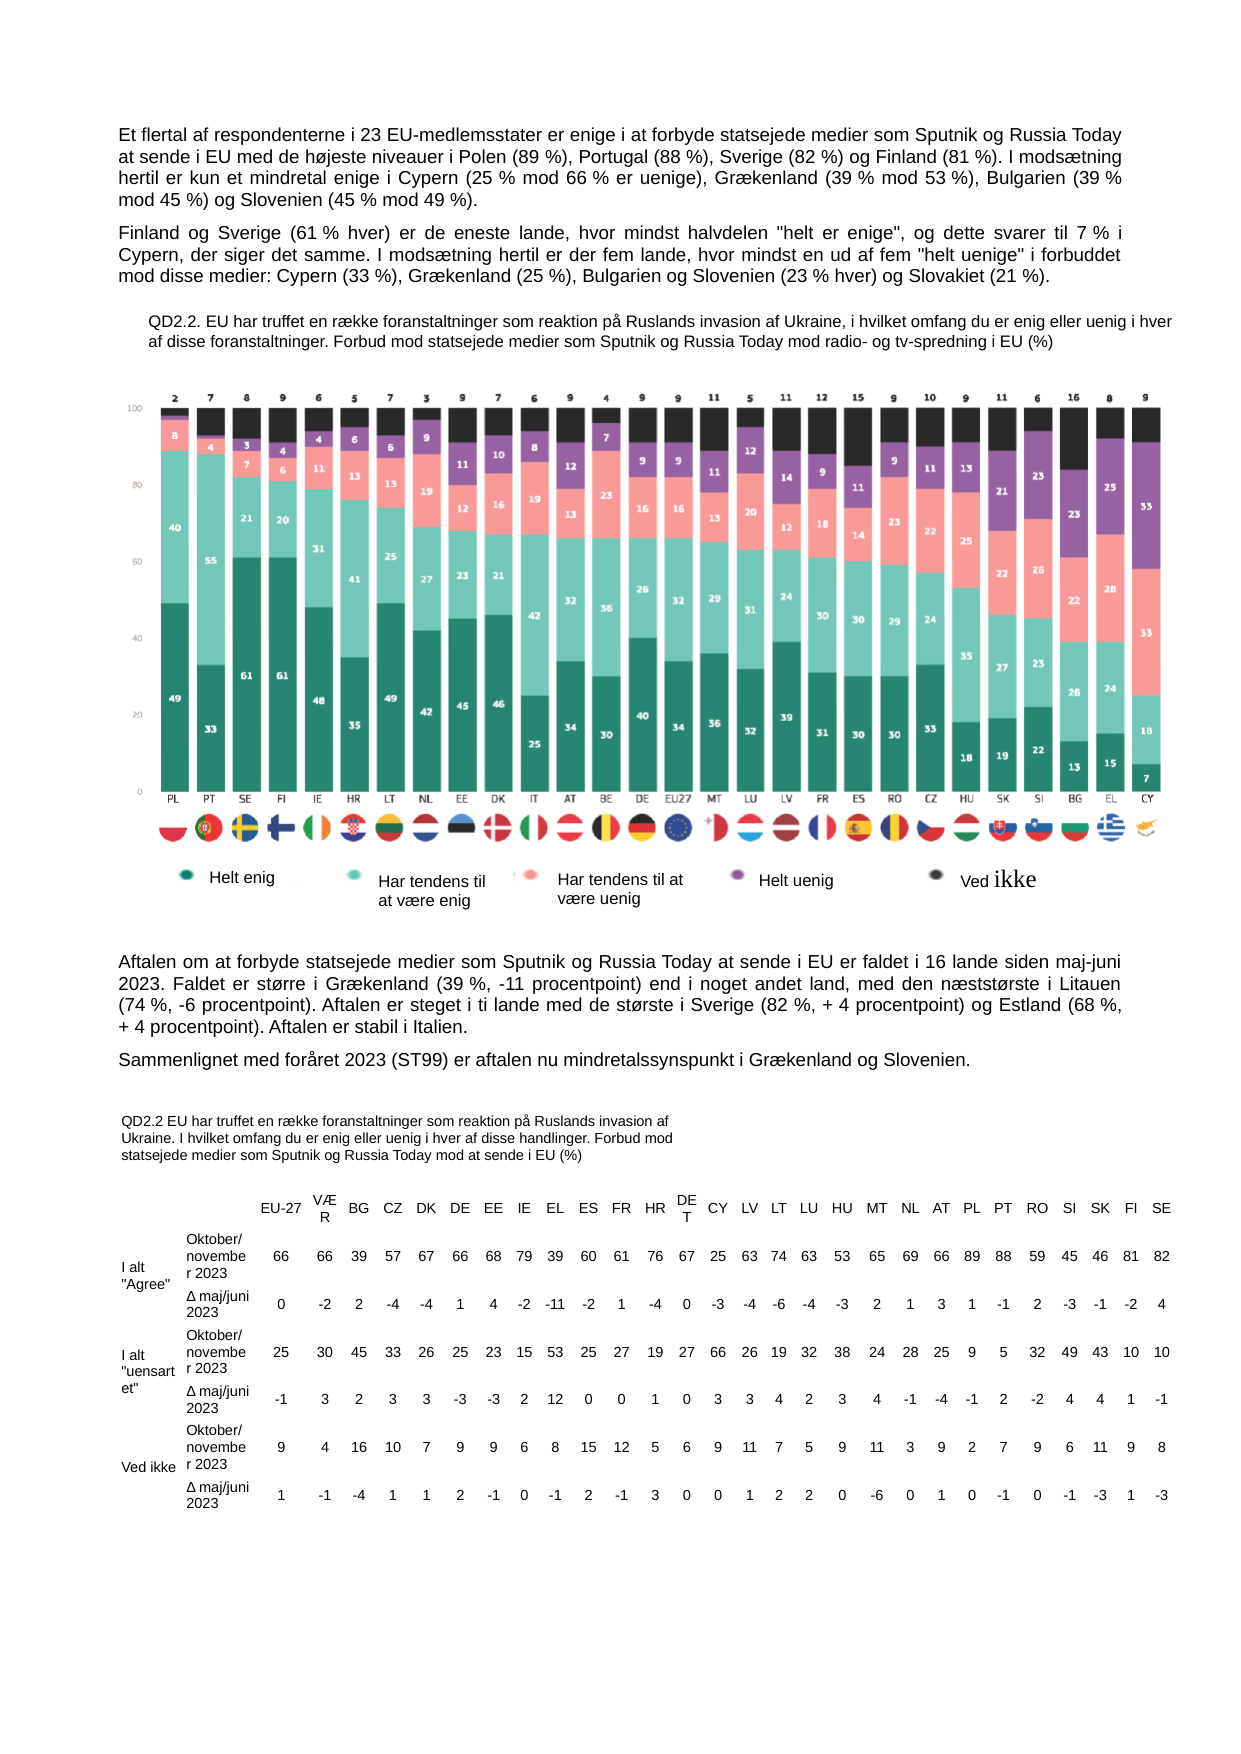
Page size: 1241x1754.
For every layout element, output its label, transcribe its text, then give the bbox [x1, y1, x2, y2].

table_cell DK [409, 1189, 443, 1228]
table_cell [793, 1166, 825, 1189]
table_cell [926, 1166, 957, 1189]
table_cell 81 [1117, 1228, 1145, 1284]
table_cell NL [895, 1189, 926, 1228]
table_cell 15 [572, 1419, 605, 1475]
table_cell -4 [793, 1284, 825, 1324]
table_cell [477, 1166, 510, 1189]
table_cell [701, 1166, 735, 1189]
table_cell 7 [409, 1419, 443, 1475]
text Et flertal af respondenterne i 23 EU-medlemsstater er enige i at forbyde statsejede medier som Sputnik og Russia Today at sende i EU med de højeste niveauer i Polen (89 %), Portugal (88 %), Sverige (82 %) og Finland (81 %). I modsætning hertil er kun et mindretal enige i Cypern (25 % mod 66 % er uenige), Grækenland (39 % mod 53 %), Bulgarien (39 % mod 45 %) og Slovenien (45 % mod 49 %). [118, 124, 1122, 210]
table_header [1019, 1110, 1055, 1166]
table_cell 53 [538, 1324, 572, 1380]
table_cell DET [673, 1189, 701, 1228]
table_cell Ved ikke [118, 1419, 183, 1515]
table_cell [1145, 1166, 1178, 1189]
table_cell 33 [376, 1324, 409, 1380]
table_cell 12 [605, 1419, 638, 1475]
table_cell 0 [673, 1284, 701, 1324]
table_cell 0 [895, 1475, 926, 1515]
table_cell 5 [638, 1419, 672, 1475]
table_header QD2.2 EU har truffet en række foranstaltninger som reaktion på Ruslands invasion af Ukraine. I hvilket omfang du er enig eller uenig i hver af disse handlinger. Forbud mod statsejede medier som Sputnik og Russia Today mod at sende i EU (%) [118, 1110, 701, 1166]
table_cell [605, 1166, 638, 1189]
table_cell 2 [859, 1284, 894, 1324]
table_cell 4 [477, 1284, 510, 1324]
table_cell EE [477, 1189, 510, 1228]
table_cell 30 [308, 1324, 341, 1380]
table_cell 4 [1055, 1380, 1084, 1419]
table_cell 68 [477, 1228, 510, 1284]
table_cell -4 [638, 1284, 672, 1324]
table_cell -4 [926, 1380, 957, 1419]
table_cell EU-27 [254, 1189, 308, 1228]
table_cell Oktober/november 2023 [183, 1419, 254, 1475]
table_cell 1 [376, 1475, 409, 1515]
table_cell 9 [926, 1419, 957, 1475]
table_cell 66 [308, 1228, 341, 1284]
table_cell 1 [1117, 1380, 1145, 1419]
table_cell 24 [859, 1324, 894, 1380]
table_cell 2 [793, 1380, 825, 1419]
table_cell -1 [957, 1380, 987, 1419]
table_cell 3 [638, 1475, 672, 1515]
table_cell 9 [254, 1419, 308, 1475]
text Aftalen om at forbyde statsejede medier som Sputnik og Russia Today at sende i EU er faldet i 16 lande siden maj-juni 2023. Faldet er større i Grækenland (39 %, -11 procentpoint) end i noget andet land, med den næststørste i Litauen (74 %, -6 procentpoint). Aftalen er steget i ti lande med de største i Sverige (82 %, + 4 procentpoint) og Estland (68 %, + 4 procentpoint). Aftalen er stabil i Italien. [118, 951, 1122, 1037]
table_header [1117, 1110, 1145, 1166]
table_cell 12 [538, 1380, 572, 1419]
table_cell 3 [376, 1380, 409, 1419]
table_cell 27 [673, 1324, 701, 1380]
table_cell -3 [825, 1284, 859, 1324]
table_cell 9 [957, 1324, 987, 1380]
table_cell 25 [443, 1324, 477, 1380]
table_cell 0 [254, 1284, 308, 1324]
table_cell [376, 1166, 409, 1189]
table_cell 15 [510, 1324, 538, 1380]
table_cell 66 [254, 1228, 308, 1284]
table_cell 82 [1145, 1228, 1178, 1284]
table_cell 1 [638, 1380, 672, 1419]
table_cell 0 [510, 1475, 538, 1515]
table_header [1084, 1110, 1117, 1166]
table_cell [1055, 1166, 1084, 1189]
table_cell 66 [701, 1324, 735, 1380]
table_cell [254, 1166, 308, 1189]
table_cell Oktober/november 2023 [183, 1228, 254, 1284]
table_cell -3 [701, 1284, 735, 1324]
table_cell 27 [605, 1324, 638, 1380]
table_cell -4 [376, 1284, 409, 1324]
table_cell [859, 1166, 894, 1189]
table_cell -1 [308, 1475, 341, 1515]
table_cell -3 [1084, 1475, 1117, 1515]
table_cell 11 [735, 1419, 764, 1475]
table_cell Oktober/november 2023 [183, 1324, 254, 1380]
table_cell 65 [859, 1228, 894, 1284]
table_cell 2 [510, 1380, 538, 1419]
table_cell 9 [1117, 1419, 1145, 1475]
table_cell [825, 1166, 859, 1189]
table_cell 11 [1084, 1419, 1117, 1475]
table_cell 0 [572, 1380, 605, 1419]
table_header [987, 1110, 1019, 1166]
table_cell 25 [701, 1228, 735, 1284]
table_cell 0 [673, 1380, 701, 1419]
table_cell 4 [308, 1419, 341, 1475]
table_cell -1 [254, 1380, 308, 1419]
table_header [793, 1110, 825, 1166]
table_cell 89 [957, 1228, 987, 1284]
table_cell CY [701, 1189, 735, 1228]
table_cell 19 [638, 1324, 672, 1380]
table_cell 39 [341, 1228, 376, 1284]
table_cell 11 [859, 1419, 894, 1475]
table_cell 63 [793, 1228, 825, 1284]
table_cell 25 [572, 1324, 605, 1380]
table_cell [341, 1166, 376, 1189]
table_cell 69 [895, 1228, 926, 1284]
table_cell Δ maj/juni 2023 [183, 1475, 254, 1515]
table_cell ES [572, 1189, 605, 1228]
table_cell 25 [254, 1324, 308, 1380]
table_cell 45 [341, 1324, 376, 1380]
table_cell 28 [895, 1324, 926, 1380]
table_cell 63 [735, 1228, 764, 1284]
table_cell -2 [1019, 1380, 1055, 1419]
table_cell [895, 1166, 926, 1189]
table_cell EL [538, 1189, 572, 1228]
table_cell -4 [409, 1284, 443, 1324]
table_cell 6 [1055, 1419, 1084, 1475]
table_cell 74 [764, 1228, 793, 1284]
table_cell 23 [477, 1324, 510, 1380]
table_cell 4 [1084, 1380, 1117, 1419]
table_cell 5 [987, 1324, 1019, 1380]
table_cell 79 [510, 1228, 538, 1284]
table_cell FR [605, 1189, 638, 1228]
table_cell DE [443, 1189, 477, 1228]
table_cell RO [1019, 1189, 1055, 1228]
table_cell [1117, 1166, 1145, 1189]
table_cell Δ maj/juni 2023 [183, 1284, 254, 1324]
table_cell 19 [764, 1324, 793, 1380]
table_cell 1 [409, 1475, 443, 1515]
table_cell 10 [376, 1419, 409, 1475]
table_cell -4 [735, 1284, 764, 1324]
table_cell 66 [926, 1228, 957, 1284]
table_cell 1 [895, 1284, 926, 1324]
table_cell LT [764, 1189, 793, 1228]
table_cell VÆR [308, 1189, 341, 1228]
table_cell 6 [510, 1419, 538, 1475]
table_cell FI [1117, 1189, 1145, 1228]
table_cell [118, 1189, 183, 1228]
table_cell -6 [859, 1475, 894, 1515]
table_cell 10 [1145, 1324, 1178, 1380]
table_cell 16 [341, 1419, 376, 1475]
table_cell [510, 1166, 538, 1189]
table_cell -4 [341, 1475, 376, 1515]
table_cell 8 [538, 1419, 572, 1475]
table_cell [957, 1166, 987, 1189]
table_cell 3 [926, 1284, 957, 1324]
table_cell 1 [957, 1284, 987, 1324]
table_cell I alt "Agree" [118, 1228, 183, 1324]
table_cell 2 [987, 1380, 1019, 1419]
table_cell HR [638, 1189, 672, 1228]
table_cell 26 [735, 1324, 764, 1380]
table_cell 49 [1055, 1324, 1084, 1380]
table_cell -1 [987, 1284, 1019, 1324]
table_header [735, 1110, 764, 1166]
table_cell [308, 1166, 341, 1189]
table_cell 9 [443, 1419, 477, 1475]
table_cell -3 [1055, 1284, 1084, 1324]
text Sammenlignet med foråret 2023 (ST99) er aftalen nu mindretalssynspunkt i Grækenland og Slovenien. [118, 1049, 1122, 1071]
table_cell 0 [957, 1475, 987, 1515]
table_header [701, 1110, 735, 1166]
table_cell 4 [859, 1380, 894, 1419]
table_cell 2 [341, 1380, 376, 1419]
table_cell 32 [1019, 1324, 1055, 1380]
table_cell 3 [701, 1380, 735, 1419]
table_cell AT [926, 1189, 957, 1228]
table_cell 3 [308, 1380, 341, 1419]
table_cell 1 [1117, 1475, 1145, 1515]
table_cell LU [793, 1189, 825, 1228]
table_cell -6 [764, 1284, 793, 1324]
table_cell 60 [572, 1228, 605, 1284]
table_cell [673, 1166, 701, 1189]
table_cell 3 [895, 1419, 926, 1475]
table_cell PL [957, 1189, 987, 1228]
table_cell BG [341, 1189, 376, 1228]
table_cell -1 [477, 1475, 510, 1515]
table_cell SE [1145, 1189, 1178, 1228]
table_cell 4 [764, 1380, 793, 1419]
table_cell 3 [825, 1380, 859, 1419]
table_header [825, 1110, 859, 1166]
table_cell 1 [605, 1284, 638, 1324]
table_cell -2 [308, 1284, 341, 1324]
table_cell -3 [1145, 1475, 1178, 1515]
table_cell 67 [409, 1228, 443, 1284]
table_cell 88 [987, 1228, 1019, 1284]
table_cell 2 [341, 1284, 376, 1324]
table_cell 25 [926, 1324, 957, 1380]
table_cell I alt "uensartet" [118, 1324, 183, 1419]
table_cell 2 [793, 1475, 825, 1515]
table_cell 1 [926, 1475, 957, 1515]
table_cell LV [735, 1189, 764, 1228]
table_cell CZ [376, 1189, 409, 1228]
text Finland og Sverige (61 % hver) er de eneste lande, hvor mindst halvdelen "helt er enige", og dette svarer til 7 % i Cypern, der siger det samme. I modsætning hertil er der fem lande, hvor mindst en ud af fem "helt uenige" i forbuddet mod disse medier: Cypern (33 %), Grækenland (25 %), Bulgarien og Slovenien (23 % hver) og Slovakiet (21 %). [118, 222, 1122, 287]
table_cell SK [1084, 1189, 1117, 1228]
table_cell [183, 1189, 254, 1228]
table_cell 0 [1019, 1475, 1055, 1515]
table_cell 4 [1145, 1284, 1178, 1324]
table_cell [764, 1166, 793, 1189]
table_cell -1 [538, 1475, 572, 1515]
table_cell 6 [673, 1419, 701, 1475]
table_cell -2 [1117, 1284, 1145, 1324]
table_cell 1 [254, 1475, 308, 1515]
table_cell -3 [477, 1380, 510, 1419]
table_cell 0 [701, 1475, 735, 1515]
table_header [957, 1110, 987, 1166]
table_cell 2 [1019, 1284, 1055, 1324]
table_cell [987, 1166, 1019, 1189]
table_cell -1 [1084, 1284, 1117, 1324]
table_cell 9 [825, 1419, 859, 1475]
table_header [926, 1110, 957, 1166]
table_header [859, 1110, 894, 1166]
table_cell SI [1055, 1189, 1084, 1228]
table_cell [1019, 1166, 1055, 1189]
table_cell 8 [1145, 1419, 1178, 1475]
table_cell 3 [409, 1380, 443, 1419]
table_cell 2 [957, 1419, 987, 1475]
table_cell -2 [572, 1284, 605, 1324]
table_cell 59 [1019, 1228, 1055, 1284]
table_cell HU [825, 1189, 859, 1228]
table_cell -1 [605, 1475, 638, 1515]
table_cell 0 [673, 1475, 701, 1515]
table_cell -1 [895, 1380, 926, 1419]
table_cell -3 [443, 1380, 477, 1419]
table_cell 46 [1084, 1228, 1117, 1284]
table_cell 61 [605, 1228, 638, 1284]
table_cell -1 [1055, 1475, 1084, 1515]
picture [164, 856, 951, 894]
table_cell -11 [538, 1284, 572, 1324]
table_cell 26 [409, 1324, 443, 1380]
table_cell 43 [1084, 1324, 1117, 1380]
table_cell 9 [477, 1419, 510, 1475]
table_cell 1 [443, 1284, 477, 1324]
table_cell 1 [735, 1475, 764, 1515]
table_cell 9 [1019, 1419, 1055, 1475]
table_header [1145, 1110, 1178, 1166]
table_cell Δ maj/juni 2023 [183, 1380, 254, 1419]
table_cell 76 [638, 1228, 672, 1284]
table_cell 0 [605, 1380, 638, 1419]
table_header [1055, 1110, 1084, 1166]
table_cell -2 [510, 1284, 538, 1324]
table_cell 39 [538, 1228, 572, 1284]
table_cell 66 [443, 1228, 477, 1284]
table_cell 57 [376, 1228, 409, 1284]
table_cell 0 [825, 1475, 859, 1515]
table_cell 67 [673, 1228, 701, 1284]
table_header [764, 1110, 793, 1166]
table_cell [118, 1166, 183, 1189]
table_header [895, 1110, 926, 1166]
table_cell 5 [793, 1419, 825, 1475]
table_cell 2 [443, 1475, 477, 1515]
table_cell [735, 1166, 764, 1189]
table_cell 38 [825, 1324, 859, 1380]
table_cell 10 [1117, 1324, 1145, 1380]
table_cell [572, 1166, 605, 1189]
table_cell [638, 1166, 672, 1189]
table_cell 2 [764, 1475, 793, 1515]
table_cell 32 [793, 1324, 825, 1380]
table_cell [183, 1166, 254, 1189]
table_cell 3 [735, 1380, 764, 1419]
picture [118, 387, 1170, 846]
table_cell PT [987, 1189, 1019, 1228]
table_cell 7 [764, 1419, 793, 1475]
table_cell 9 [701, 1419, 735, 1475]
table_cell MT [859, 1189, 894, 1228]
table_cell -1 [987, 1475, 1019, 1515]
table_cell 7 [987, 1419, 1019, 1475]
table_cell [443, 1166, 477, 1189]
table_cell 45 [1055, 1228, 1084, 1284]
table_cell [538, 1166, 572, 1189]
table_cell [409, 1166, 443, 1189]
table_cell [1084, 1166, 1117, 1189]
table_cell 2 [572, 1475, 605, 1515]
table_cell IE [510, 1189, 538, 1228]
table_cell 53 [825, 1228, 859, 1284]
table_cell -1 [1145, 1380, 1178, 1419]
